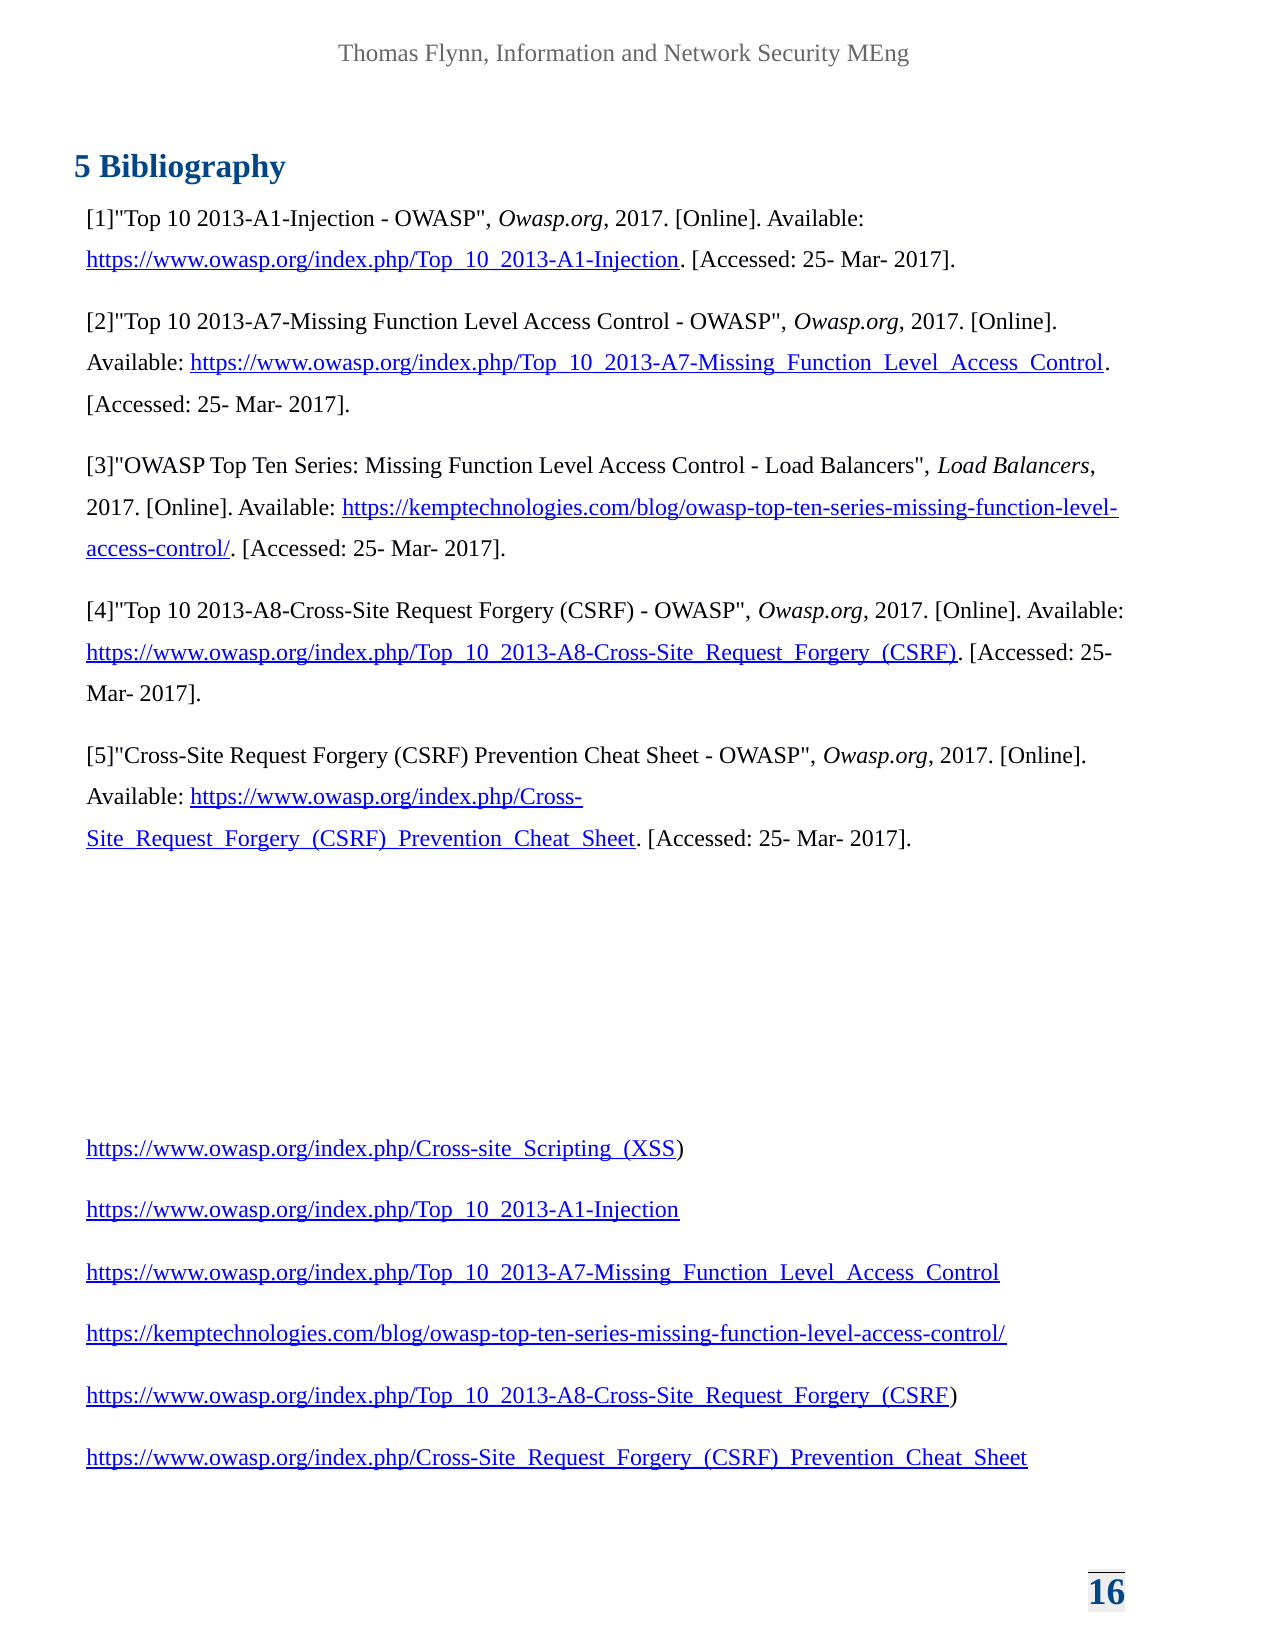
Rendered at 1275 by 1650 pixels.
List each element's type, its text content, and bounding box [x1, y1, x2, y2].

subtitle 5 Bibliography [74, 146, 1125, 184]
text [2]"Top 10 2013-A7-Missing Function Level Access Control - OWASP", Owasp.org, 2017. [Online]. Available: https://www.owasp.org/index.php/Top_10_2013-A7-Missing_Function_Level_Access_Control. [Accessed: 25- Mar- 2017]. [86, 307, 1125, 417]
text https://www.owasp.org/index.php/Top_10_2013-A1-Injection [86, 1196, 1125, 1223]
text https://kemptechnologies.com/blog/owasp-top-ten-series-missing-function-level-access-control/ [86, 1319, 1125, 1347]
text https://www.owasp.org/index.php/Top_10_2013-A7-Missing_Function_Level_Access_Control [86, 1257, 1125, 1285]
text [1]"Top 10 2013-A1-Injection - OWASP", Owasp.org, 2017. [Online]. Available: https://www.owasp.org/index.php/Top_10_2013-A1-Injection. [Accessed: 25- Mar- 2017]. [86, 203, 1125, 272]
text https://www.owasp.org/index.php/Cross-site_Scripting_(XSS) [86, 1133, 1125, 1161]
text [3]"OWASP Top Ten Series: Missing Function Level Access Control - Load Balancers", Load Balancers, 2017. [Online]. Available: https://kemptechnologies.com/blog/owasp-top-ten-series-missing-function-level-access-control/. [Accessed: 25- Mar- 2017]. [86, 452, 1125, 562]
text [4]"Top 10 2013-A8-Cross-Site Request Forgery (CSRF) - OWASP", Owasp.org, 2017. [Online]. Available: https://www.owasp.org/index.php/Top_10_2013-A8-Cross-Site_Request_Forgery_(CSRF). [Accessed: 25- Mar- 2017]. [86, 596, 1125, 707]
text [5]"Cross-Site Request Forgery (CSRF) Prevention Cheat Sheet - OWASP", Owasp.org, 2017. [Online]. Available: https://www.owasp.org/index.php/Cross-Site_Request_Forgery_(CSRF)_Prevention_Cheat_Sheet. [Accessed: 25- Mar- 2017]. [86, 741, 1125, 851]
text https://www.owasp.org/index.php/Cross-Site_Request_Forgery_(CSRF)_Prevention_Cheat_Sheet [86, 1443, 1125, 1471]
text https://www.owasp.org/index.php/Top_10_2013-A8-Cross-Site_Request_Forgery_(CSRF) [86, 1381, 1125, 1409]
